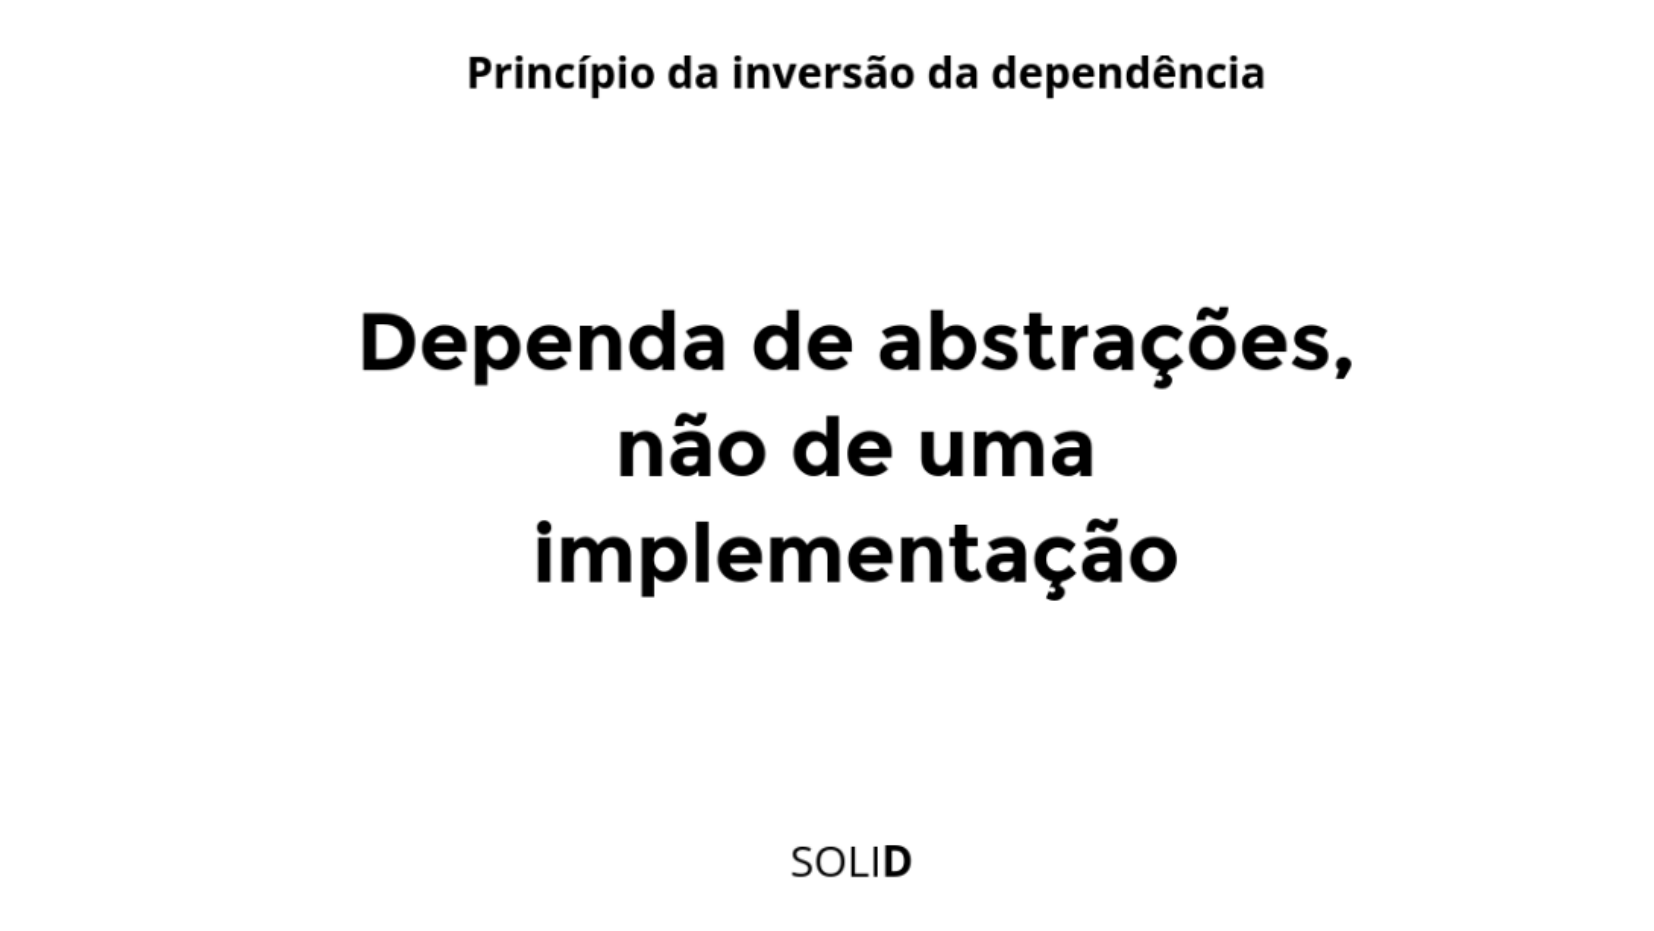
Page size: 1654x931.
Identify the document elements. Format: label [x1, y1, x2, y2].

picture [211, 0, 1446, 930]
